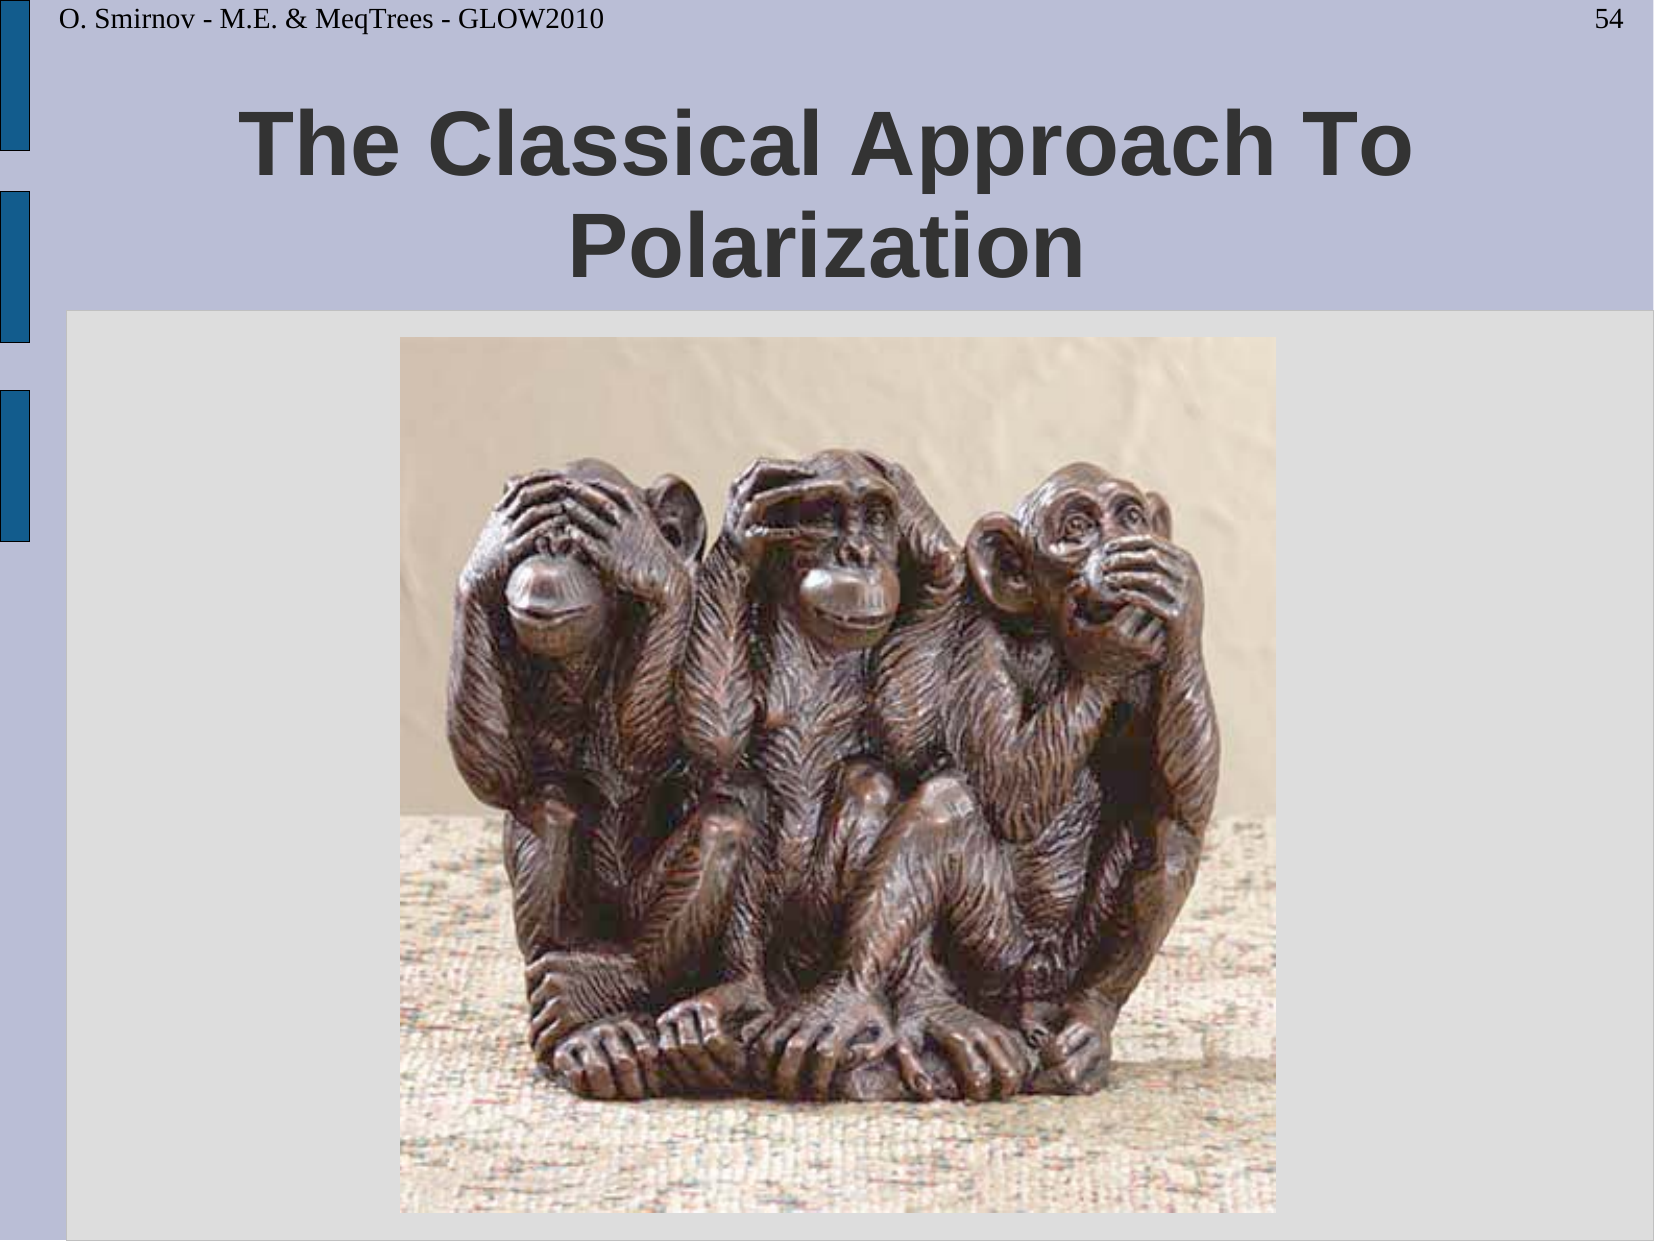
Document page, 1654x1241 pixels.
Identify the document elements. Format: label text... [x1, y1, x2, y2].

picture [400, 337, 1276, 1213]
title The Classical Approach To Polarization [121, 91, 1534, 299]
